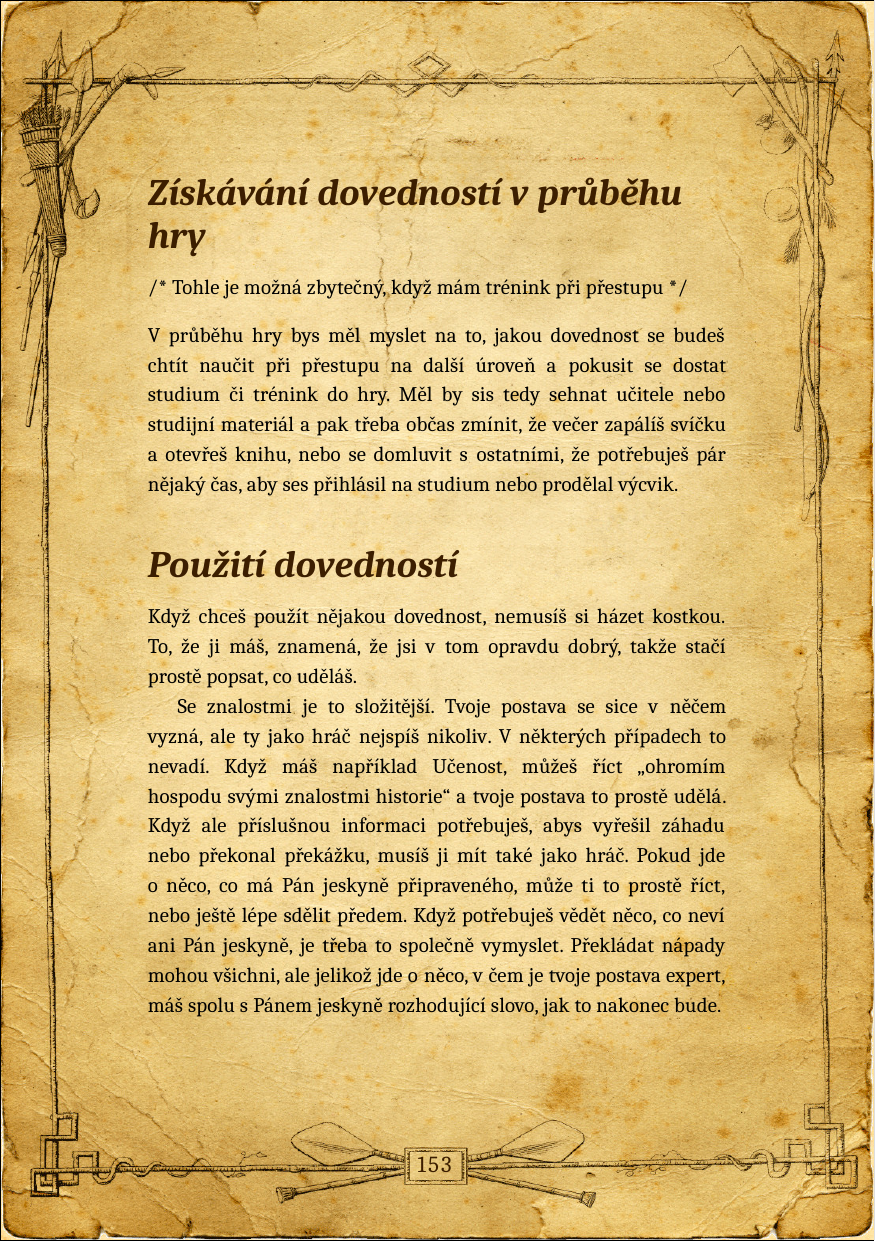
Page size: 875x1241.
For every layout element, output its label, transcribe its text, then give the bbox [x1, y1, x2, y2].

picture [1, 1, 874, 1240]
text Když chceš použít nějakou dovednost, nemusíš si házet kostkou. To, že ji máš, znamená, že jsi v⁠ tom opravdu dobrý, takže stačí prostě popsat, co uděláš. Se znalostmi je to složitější. Tvoje postava se sice v⁠ něčem vyzná, ale ty jako hráč nejspíš nikoliv. V⁠ některých případech to nevadí. Když máš například Učenost, můžeš říct „ohromím hospodu svými znalostmi historie“ a⁠ tvoje postava to prostě udělá. Když ale příslušnou informaci potřebuješ, abys vyřešil záhadu nebo překonal překážku, musíš ji mít také jako hráč. Pokud jde o⁠ něco, co má Pán jeskyně připraveného, může ti to prostě říct, nebo ještě lépe sdělit předem. Když potřebuješ vědět něco, co neví ani Pán jeskyně, je třeba to společně vymyslet. Překládat nápady mohou všichni, ale jelikož jde o⁠ něco, v⁠ čem je tvoje postava expert, máš spolu s⁠ Pánem jeskyně rozhodující slovo, jak to nakonec bude. [148, 605, 726, 1017]
text V⁠ průběhu hry bys měl myslet na to, jakou dovednost se budeš chtít naučit při přestupu na další úroveň a⁠ pokusit se dostat studium či trénink do hry. Měl by sis tedy sehnat učitele nebo studijní materiál a⁠ pak třeba občas zmínit, že večer zapálíš svíčku a⁠ otevřeš knihu, nebo se domluvit s⁠ ostatními, že potřebuješ pár nějaký čas, aby ses přihlásil na studium nebo prodělal výcvik. [148, 323, 726, 497]
subtitle Získávání dovedností v⁠ průběhu hry [148, 172, 726, 258]
text /* Tohle je možná zbytečný, když mám trénink při přestupu */ [148, 276, 726, 300]
subtitle Použití dovedností [148, 544, 726, 587]
